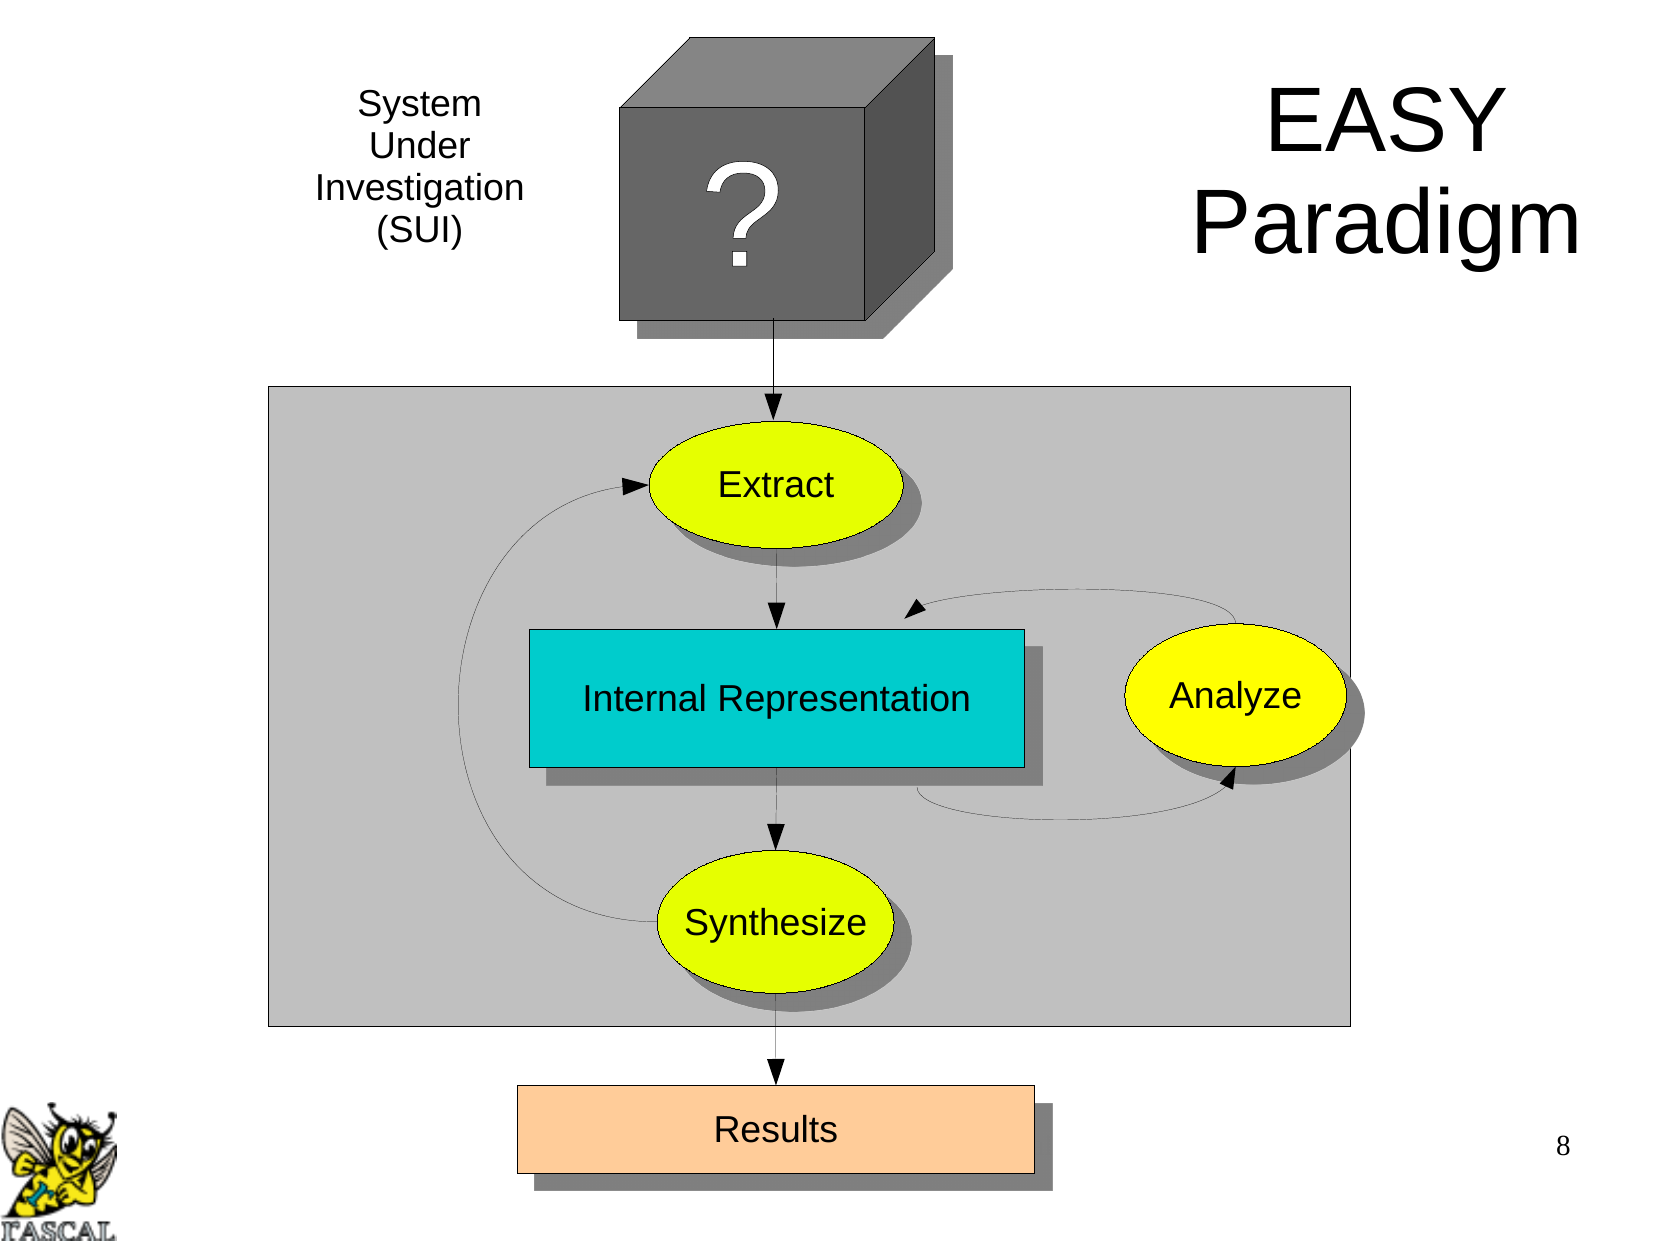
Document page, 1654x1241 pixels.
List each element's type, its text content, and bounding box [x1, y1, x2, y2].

text_box Extract [649, 421, 904, 549]
text_box Internal Representation [529, 629, 1025, 768]
text_box System Under Investigation (SUI) [300, 75, 540, 258]
text_box [459, 486, 776, 921]
text_box [774, 386, 1351, 1027]
table_cell +/- [619, 37, 934, 108]
text_box [268, 386, 775, 1027]
text_box ? [619, 108, 864, 321]
picture [0, 1102, 117, 1241]
text_box Analyze [1124, 623, 1347, 767]
text_box Results [517, 1085, 1035, 1174]
text_box EASY Paradigm [1175, 60, 1599, 281]
text_box Synthesize [657, 850, 895, 994]
